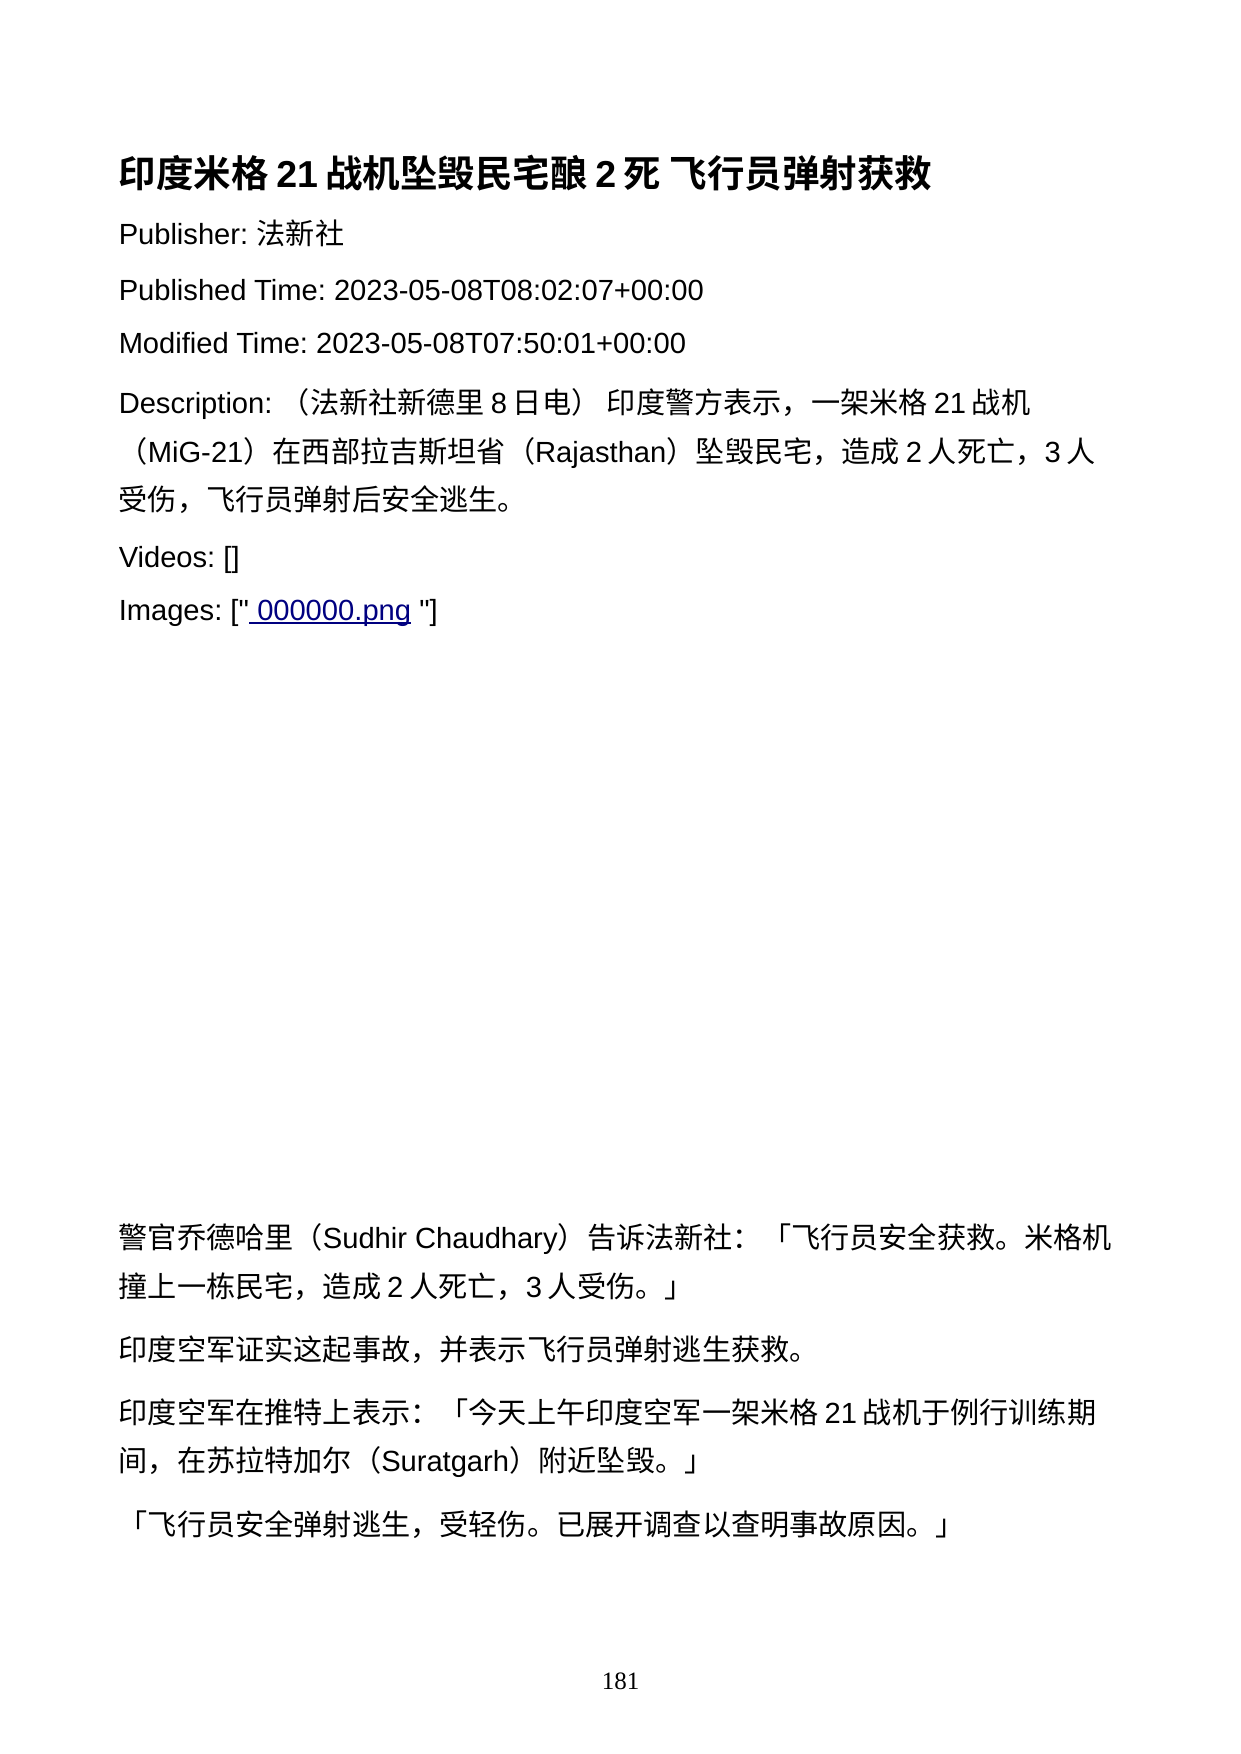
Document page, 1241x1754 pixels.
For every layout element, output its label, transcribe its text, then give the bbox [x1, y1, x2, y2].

text 印度空军在推特上表示：「今天上午印度空军一架米格21战机于例行训练期间，在苏拉特加尔（Suratgarh）附近坠毁。」 [118, 1389, 1122, 1480]
text Description: （法新社新德里8日电） 印度警方表示，一架米格21战机（MiG-21）在西部拉吉斯坦省（Rajasthan）坠毁民宅，造成2人死亡，3人受伤，飞行员弹射后安全逃生。 [118, 380, 1122, 519]
text 印度空军证实这起事故，并表示飞行员弹射逃生获救。 [118, 1326, 1122, 1368]
text Videos: [] [118, 540, 1122, 573]
text Modified Time: 2023-05-08T07:50:01+00:00 [118, 327, 1122, 360]
text Published Time: 2023-05-08T08:02:07+00:00 [118, 273, 1122, 307]
text Publisher: 法新社 [118, 210, 1122, 253]
text Images: [" 000000.png "] [118, 593, 1122, 627]
text 警官乔德哈里（Sudhir Chaudhary）告诉法新社：「飞行员安全获救。米格机撞上一栋民宅，造成2人死亡，3人受伤。」 [118, 1214, 1122, 1305]
text 「飞行员安全弹射逃生，受轻伤。已展开调查以查明事故原因。」 [118, 1501, 1122, 1543]
subtitle 印度米格21战机坠毁民宅酿2死 飞行员弹射获救 [118, 143, 1122, 198]
